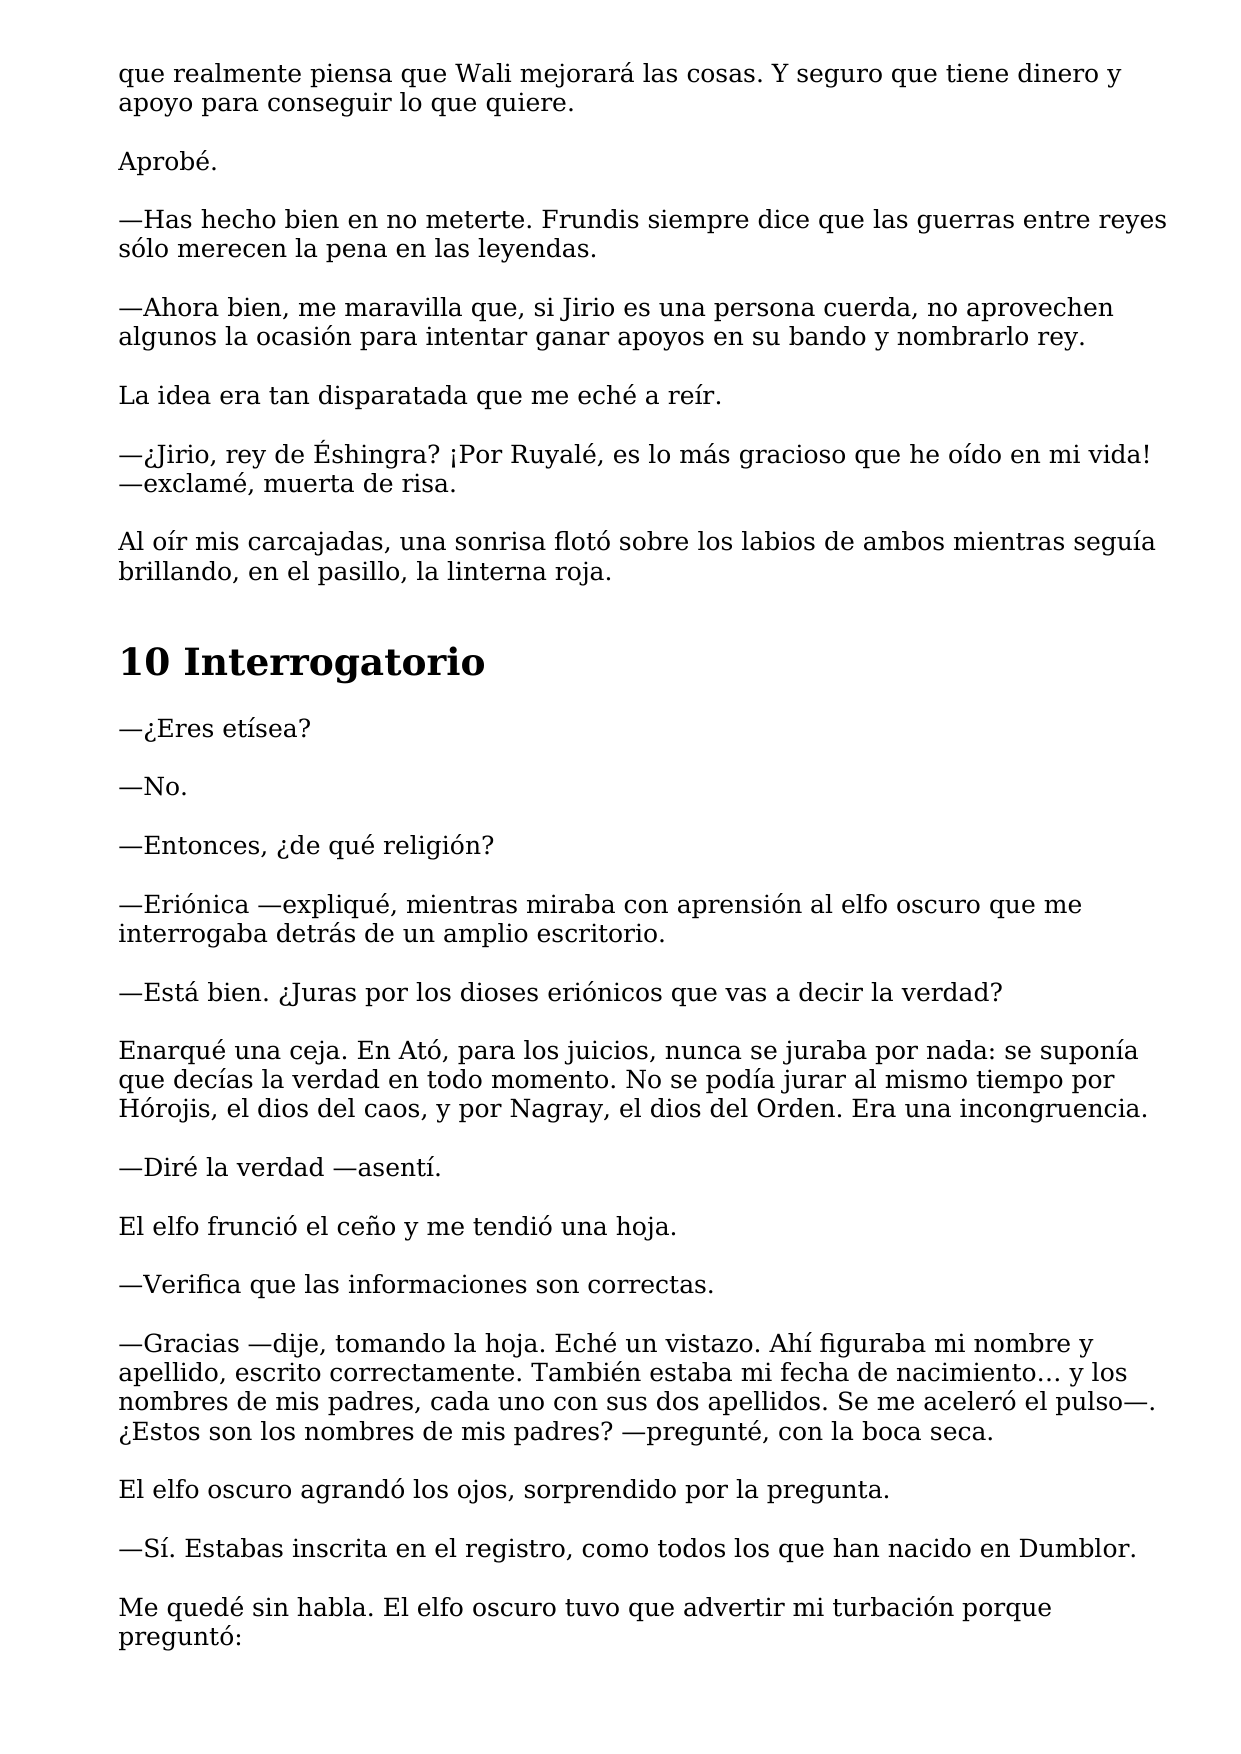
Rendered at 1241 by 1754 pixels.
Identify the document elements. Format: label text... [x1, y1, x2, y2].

text —Entonces, ¿de qué religión? [118, 831, 1181, 860]
text —No. [118, 773, 1181, 802]
text —Está bien. ¿Juras por los dioses eriónicos que vas a decir la verdad? [118, 978, 1181, 1007]
text que realmente piensa que Wali mejorará las cosas. Y seguro que tiene dinero y apoyo para conseguir lo que quiere. [118, 59, 1181, 117]
text —Ahora bien, me maravilla que, si Jirio es una persona cuerda, no aprovechen algunos la ocasión para intentar ganar apoyos en su bando y nombrarlo rey. [118, 293, 1181, 352]
text Aprobé. [118, 147, 1181, 176]
text —Eriónica —expliqué, mientras miraba con aprensión al elfo oscuro que me interrogaba detrás de un amplio escritorio. [118, 890, 1181, 948]
text La idea era tan disparatada que me eché a reír. [118, 381, 1181, 410]
text —Sí. Estabas inscrita en el registro, como todos los que han nacido en Dumblor. [118, 1534, 1181, 1563]
text —Has hecho bien en no meterte. Frundis siempre dice que las guerras entre reyes sólo merecen la pena en las leyendas. [118, 206, 1181, 264]
text —¿Eres etísea? [118, 714, 1181, 743]
text —¿Jirio, rey de Éshingra? ¡Por Ruyalé, es lo más gracioso que he oído en mi vida! —exclamé, muerta de risa. [118, 440, 1181, 498]
subtitle 10 Interrogatorio [118, 640, 1181, 684]
text El elfo frunció el ceño y me tendió una hoja. [118, 1212, 1181, 1241]
text —Verifica que las informaciones son correctas. [118, 1271, 1181, 1300]
text Enarqué una ceja. En Ató, para los juicios, nunca se juraba por nada: se suponía que decías la verdad en todo momento. No se podía jurar al mismo tiempo por Hórojis, el dios del caos, y por Nagray, el dios del Orden. Era una incongruencia. [118, 1036, 1181, 1124]
text —Diré la verdad —asentí. [118, 1153, 1181, 1182]
text El elfo oscuro agrandó los ojos, sorprendido por la pregunta. [118, 1475, 1181, 1504]
text —Gracias —dije, tomando la hoja. Eché un vistazo. Ahí figuraba mi nombre y apellido, escrito correctamente. También estaba mi fecha de nacimiento… y los nombres de mis padres, cada uno con sus dos apellidos. Se me aceleró el pulso—. ¿Estos son los nombres de mis padres? —pregunté, con la boca seca. [118, 1329, 1181, 1446]
text Al oír mis carcajadas, una sonrisa flotó sobre los labios de ambos mientras seguía brillando, en el pasillo, la linterna roja. [118, 528, 1181, 586]
text Me quedé sin habla. El elfo oscuro tuvo que advertir mi turbación porque preguntó: [118, 1593, 1181, 1651]
